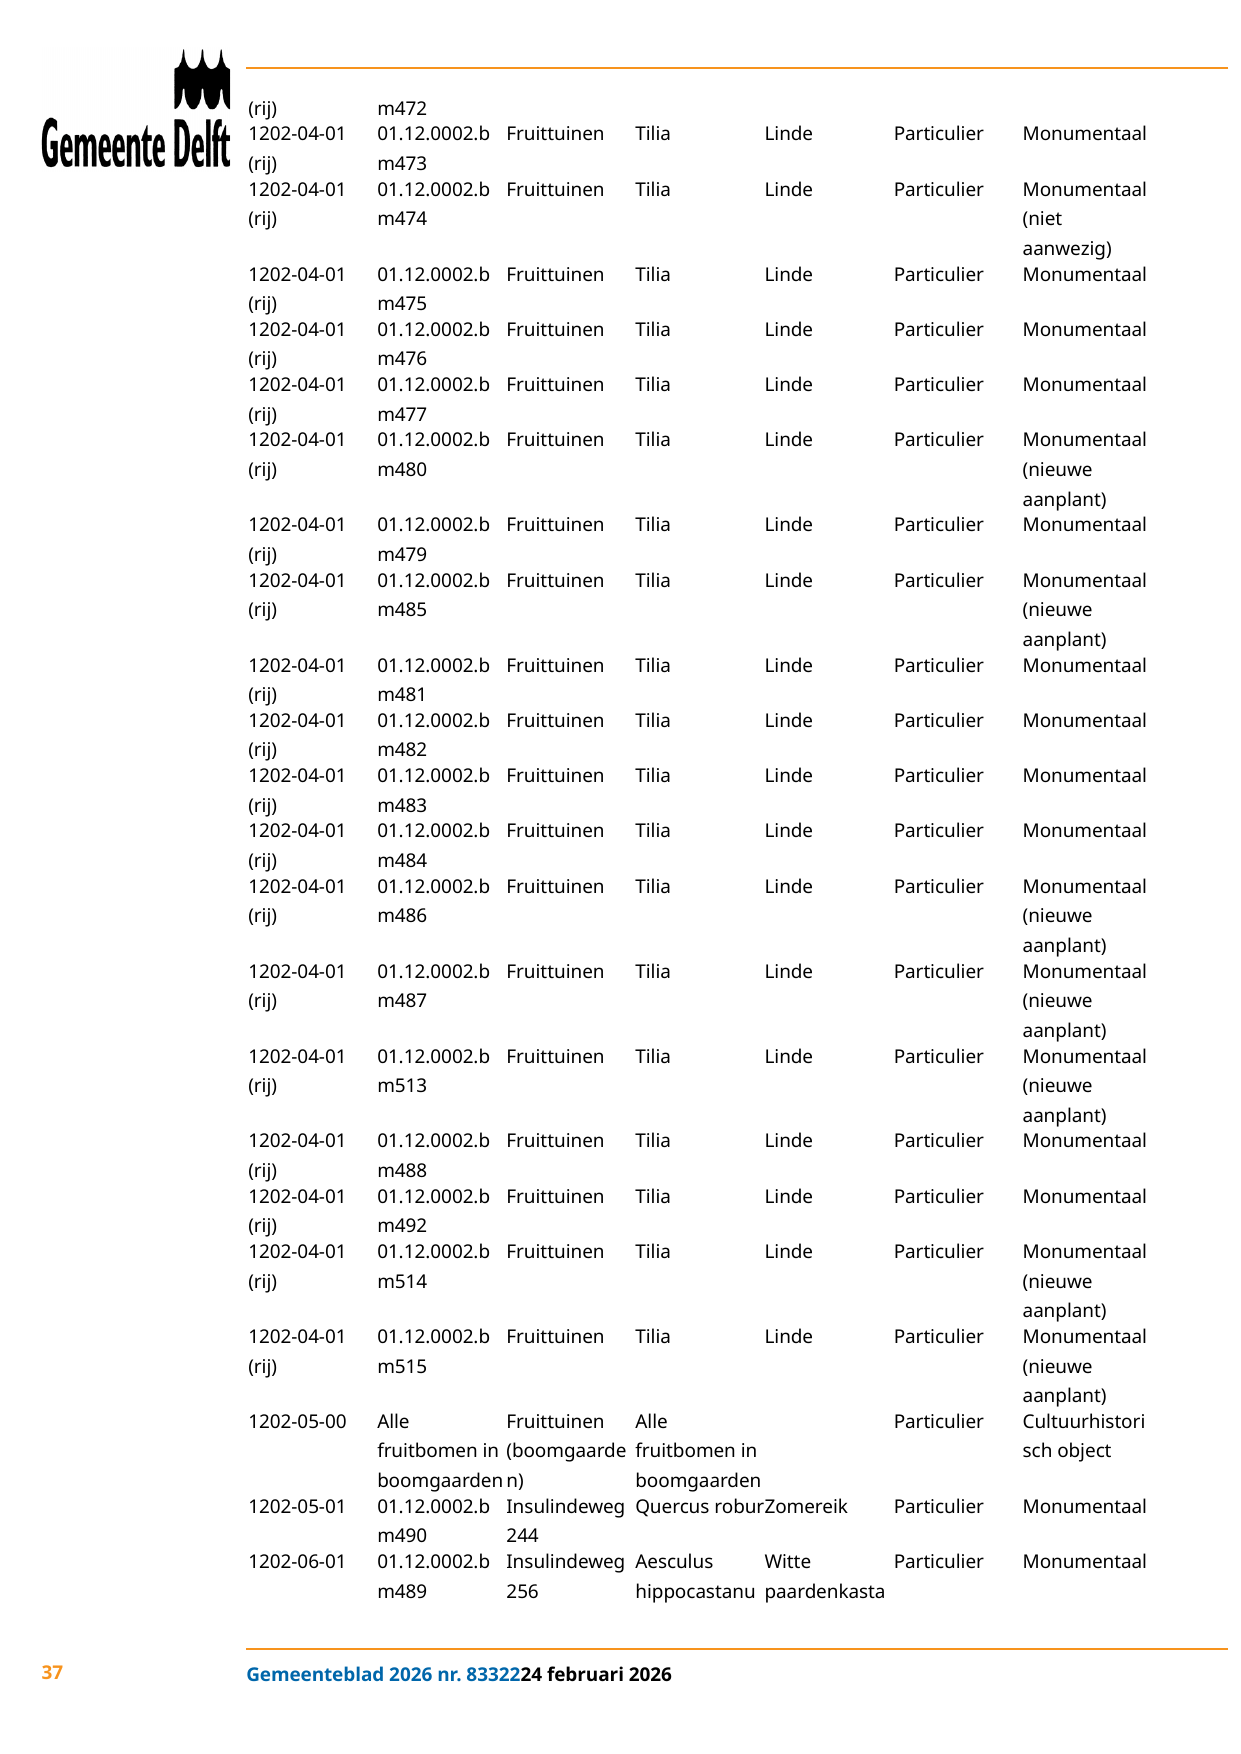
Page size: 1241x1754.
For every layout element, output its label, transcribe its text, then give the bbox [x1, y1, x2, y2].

table_cell Monumentaal (nieuwe aanplant) [1023, 1323, 1152, 1408]
table_cell Monumentaal [1023, 818, 1152, 873]
table_cell Monumentaal [1023, 512, 1152, 567]
table_cell Alle fruitbomen in boomgaarden [635, 1408, 764, 1493]
table_cell [635, 95, 764, 121]
table_cell 01.12.0002.bm483 [377, 763, 506, 818]
table_cell 01.12.0002.bm484 [377, 818, 506, 873]
table_cell 01.12.0002.bm480 [377, 427, 506, 512]
table_cell 01.12.0002.bm488 [377, 1128, 506, 1183]
table_cell Insulindeweg 256 [506, 1548, 635, 1604]
table_cell Fruittuinen [506, 707, 635, 762]
table_cell 1202-05-00 [248, 1408, 377, 1493]
table_cell m472 [377, 95, 506, 121]
table_cell Fruittuinen [506, 873, 635, 958]
table_cell Tilia [635, 316, 764, 371]
table_cell Particulier [894, 1408, 1022, 1493]
table_cell Particulier [894, 1493, 1022, 1548]
table_cell Particulier [894, 1548, 1022, 1604]
table_cell [506, 95, 635, 121]
table_cell 1202-04-01 (rij) [248, 371, 377, 427]
table_cell Linde [764, 873, 893, 958]
table_cell Tilia [635, 707, 764, 762]
table_cell Tilia [635, 958, 764, 1043]
table_cell 01.12.0002.bm476 [377, 316, 506, 371]
table_cell Monumentaal (nieuwe aanplant) [1023, 1238, 1152, 1323]
table_cell Aesculus hippocastanu [635, 1548, 764, 1604]
table_cell Tilia [635, 652, 764, 707]
table_cell Fruittuinen [506, 763, 635, 818]
table_cell Fruittuinen [506, 121, 635, 176]
table_cell Tilia [635, 1043, 764, 1128]
table_cell Fruittuinen [506, 1128, 635, 1183]
table_cell Linde [764, 261, 893, 316]
table_cell 1202-04-01 (rij) [248, 512, 377, 567]
table_cell Fruittuinen [506, 958, 635, 1043]
table_cell Tilia [635, 176, 764, 261]
table_cell 01.12.0002.bm474 [377, 176, 506, 261]
table_cell Linde [764, 707, 893, 762]
table_cell 1202-04-01 (rij) [248, 818, 377, 873]
table_cell Tilia [635, 873, 764, 958]
table_cell [764, 95, 893, 121]
table_cell 1202-04-01 (rij) [248, 121, 377, 176]
table_cell Fruittuinen [506, 371, 635, 427]
table_cell Fruittuinen [506, 1323, 635, 1408]
table_cell 01.12.0002.bm475 [377, 261, 506, 316]
table_cell 01.12.0002.bm489 [377, 1548, 506, 1604]
table_cell Tilia [635, 567, 764, 652]
table_cell 01.12.0002.bm481 [377, 652, 506, 707]
table_cell [1023, 95, 1152, 121]
table_cell 01.12.0002.bm515 [377, 1323, 506, 1408]
picture [41, 47, 231, 172]
table_cell 1202-04-01 (rij) [248, 1043, 377, 1128]
table_cell Monumentaal [1023, 763, 1152, 818]
table_cell Monumentaal (nieuwe aanplant) [1023, 1043, 1152, 1128]
table_cell [764, 1408, 893, 1493]
table_cell 1202-04-01 (rij) [248, 1323, 377, 1408]
table_cell Particulier [894, 371, 1022, 427]
table_cell Monumentaal (nieuwe aanplant) [1023, 567, 1152, 652]
table_cell 1202-04-01 (rij) [248, 316, 377, 371]
table_cell 01.12.0002.bm513 [377, 1043, 506, 1128]
table_cell Particulier [894, 818, 1022, 873]
table_cell Fruittuinen [506, 652, 635, 707]
table_cell Particulier [894, 1183, 1022, 1238]
table_cell Fruittuinen [506, 1238, 635, 1323]
table_cell Fruittuinen [506, 176, 635, 261]
table_cell Particulier [894, 121, 1022, 176]
table_cell Linde [764, 763, 893, 818]
table_cell Witte paardenkasta [764, 1548, 893, 1604]
table_cell Tilia [635, 818, 764, 873]
table_cell Tilia [635, 763, 764, 818]
table_cell Monumentaal [1023, 371, 1152, 427]
table_cell 01.12.0002.bm477 [377, 371, 506, 427]
table_cell Fruittuinen [506, 512, 635, 567]
table_cell 1202-06-01 [248, 1548, 377, 1604]
table_cell 01.12.0002.bm473 [377, 121, 506, 176]
table_cell 01.12.0002.bm486 [377, 873, 506, 958]
table_cell Fruittuinen [506, 567, 635, 652]
table_cell Tilia [635, 1183, 764, 1238]
table_cell 1202-04-01 (rij) [248, 1183, 377, 1238]
table_cell Linde [764, 371, 893, 427]
table_cell Particulier [894, 1043, 1022, 1128]
table_cell Linde [764, 1128, 893, 1183]
table_cell Monumentaal (nieuwe aanplant) [1023, 873, 1152, 958]
table_cell Zomereik [764, 1493, 893, 1548]
table_cell Cultuurhistorisch object [1023, 1408, 1152, 1493]
table_cell Tilia [635, 121, 764, 176]
table_cell Monumentaal [1023, 1183, 1152, 1238]
table_cell Tilia [635, 1323, 764, 1408]
table_cell [894, 95, 1022, 121]
table_cell Linde [764, 316, 893, 371]
table_cell 1202-04-01 (rij) [248, 958, 377, 1043]
table_cell 1202-04-01 (rij) [248, 707, 377, 762]
table_cell Linde [764, 1183, 893, 1238]
table_cell Monumentaal [1023, 1128, 1152, 1183]
table_cell Linde [764, 958, 893, 1043]
table_cell 01.12.0002.bm482 [377, 707, 506, 762]
table_cell 1202-04-01 (rij) [248, 1128, 377, 1183]
table_cell Monumentaal (nieuwe aanplant) [1023, 427, 1152, 512]
table_cell Tilia [635, 427, 764, 512]
table_cell 1202-04-01 (rij) [248, 763, 377, 818]
table_cell Alle fruitbomen in boomgaarden [377, 1408, 506, 1493]
table_cell Tilia [635, 371, 764, 427]
table_cell Tilia [635, 1128, 764, 1183]
table_cell 1202-04-01 (rij) [248, 652, 377, 707]
table_cell 01.12.0002.bm485 [377, 567, 506, 652]
table_cell Linde [764, 652, 893, 707]
table_cell Fruittuinen [506, 818, 635, 873]
table_cell 1202-04-01 (rij) [248, 1238, 377, 1323]
table_cell 1202-04-01 (rij) [248, 567, 377, 652]
table_cell Fruittuinen (boomgaarden) [506, 1408, 635, 1493]
table_cell Particulier [894, 427, 1022, 512]
table_cell Linde [764, 567, 893, 652]
table_cell Particulier [894, 652, 1022, 707]
table_cell Particulier [894, 763, 1022, 818]
table_cell Particulier [894, 512, 1022, 567]
table_cell Monumentaal (nieuwe aanplant) [1023, 958, 1152, 1043]
table_cell Linde [764, 427, 893, 512]
table_cell Fruittuinen [506, 316, 635, 371]
table_cell Insulindeweg 244 [506, 1493, 635, 1548]
table_cell Linde [764, 1043, 893, 1128]
table_cell Monumentaal [1023, 652, 1152, 707]
table_cell Monumentaal [1023, 316, 1152, 371]
table_cell Linde [764, 512, 893, 567]
table_cell 1202-04-01 (rij) [248, 873, 377, 958]
table_cell Monumentaal [1023, 1548, 1152, 1604]
table_cell Fruittuinen [506, 1043, 635, 1128]
table_cell Linde [764, 176, 893, 261]
table_cell 1202-04-01 (rij) [248, 427, 377, 512]
table_cell Monumentaal [1023, 707, 1152, 762]
table_cell Monumentaal (niet aanwezig) [1023, 176, 1152, 261]
table_cell Particulier [894, 1323, 1022, 1408]
table_cell Fruittuinen [506, 427, 635, 512]
table_cell Particulier [894, 261, 1022, 316]
table_cell Linde [764, 1323, 893, 1408]
table_cell 1202-04-01 (rij) [248, 261, 377, 316]
table_cell Fruittuinen [506, 1183, 635, 1238]
table_cell 01.12.0002.bm479 [377, 512, 506, 567]
table_cell Particulier [894, 873, 1022, 958]
table_cell Linde [764, 818, 893, 873]
table_cell Monumentaal [1023, 121, 1152, 176]
table_cell Particulier [894, 707, 1022, 762]
table_cell Particulier [894, 1128, 1022, 1183]
table_cell 01.12.0002.bm490 [377, 1493, 506, 1548]
table_cell 01.12.0002.bm487 [377, 958, 506, 1043]
table_cell Quercus robur [635, 1493, 764, 1548]
table_cell Particulier [894, 958, 1022, 1043]
table_cell 01.12.0002.bm514 [377, 1238, 506, 1323]
table_cell 1202-04-01 (rij) [248, 176, 377, 261]
table_cell Monumentaal [1023, 261, 1152, 316]
table_cell Particulier [894, 316, 1022, 371]
table_cell Linde [764, 1238, 893, 1323]
table_cell Particulier [894, 176, 1022, 261]
table_cell Tilia [635, 512, 764, 567]
table_cell 1202-05-01 [248, 1493, 377, 1548]
table_cell 01.12.0002.bm492 [377, 1183, 506, 1238]
table_cell Monumentaal [1023, 1493, 1152, 1548]
table_cell Linde [764, 121, 893, 176]
table_cell (rij) [248, 95, 377, 121]
table_cell Particulier [894, 567, 1022, 652]
table_cell Tilia [635, 261, 764, 316]
table_cell Particulier [894, 1238, 1022, 1323]
table_cell Tilia [635, 1238, 764, 1323]
table_cell Fruittuinen [506, 261, 635, 316]
